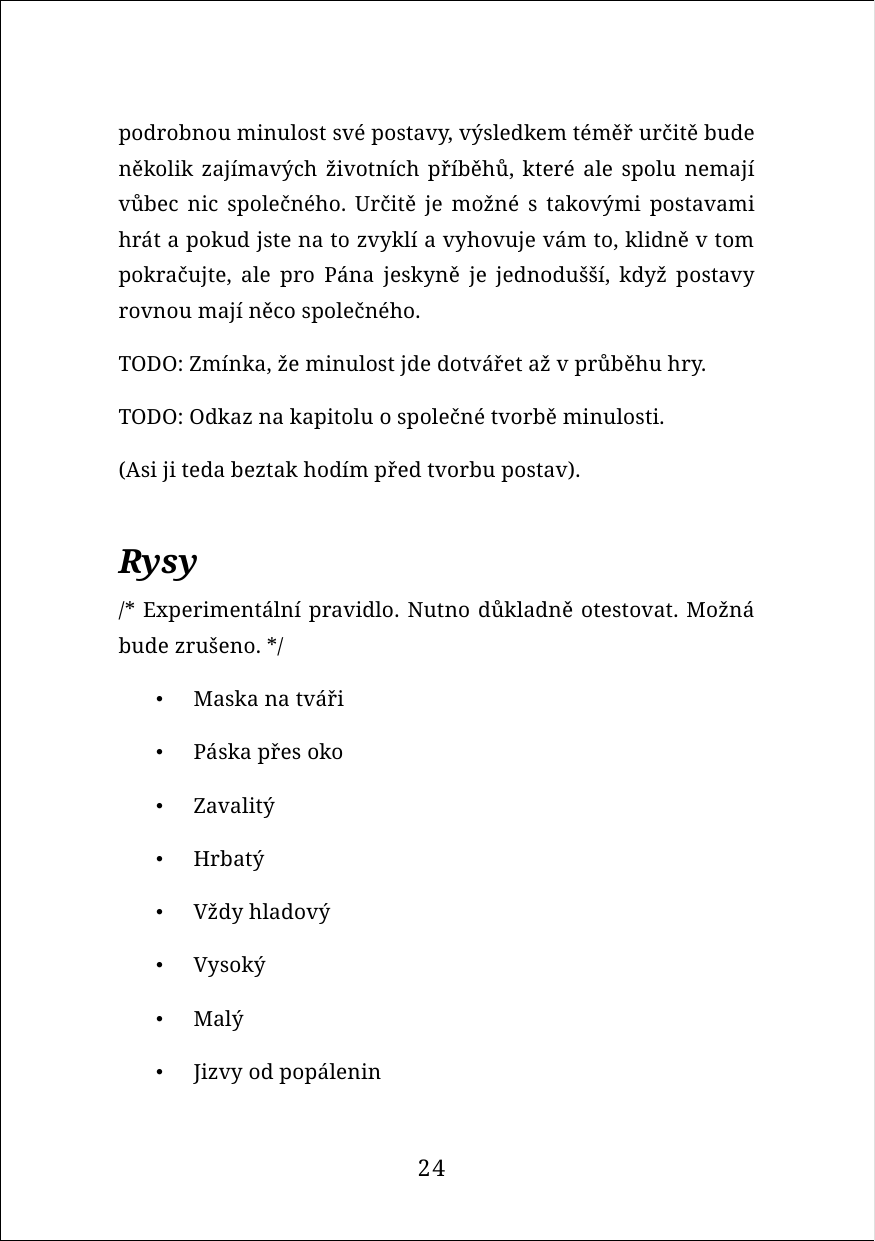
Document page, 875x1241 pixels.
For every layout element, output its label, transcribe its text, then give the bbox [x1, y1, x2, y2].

text TODO: Zmínka, že minulost jde dotvářet až v průběhu hry. [118, 349, 756, 377]
list Vždy hladový [156, 897, 756, 926]
list Páska přes oko [156, 737, 756, 766]
text podrobnou minulost své postavy, výsledkem téměř určitě bude několik zajímavých životních příběhů, které ale spolu nemají vůbec nic společného. Určitě je možné s takovými postavami hrát a pokud jste na to zvyklí a vyhovuje vám to, klidně v tom pokračujte, ale pro Pána jeskyně je jednodušší, když postavy rovnou mají něco společného. [118, 118, 756, 324]
list Zavalitý [156, 791, 756, 819]
list Maska na tváři [156, 684, 756, 713]
text TODO: Odkaz na kapitolu o společné tvorbě minulosti. [118, 402, 756, 431]
list Malý [156, 1004, 756, 1032]
list Jizvy od popálenin [156, 1057, 756, 1085]
list Hrbatý [156, 844, 756, 872]
text (Asi ji teda beztak hodím před tvorbu postav). [118, 456, 756, 484]
text /* Experimentální pravidlo. Nutno důkladně otestovat. Možná bude zrušeno. */ [118, 596, 756, 659]
subtitle Rysy [118, 538, 756, 584]
list Vysoký [156, 950, 756, 979]
